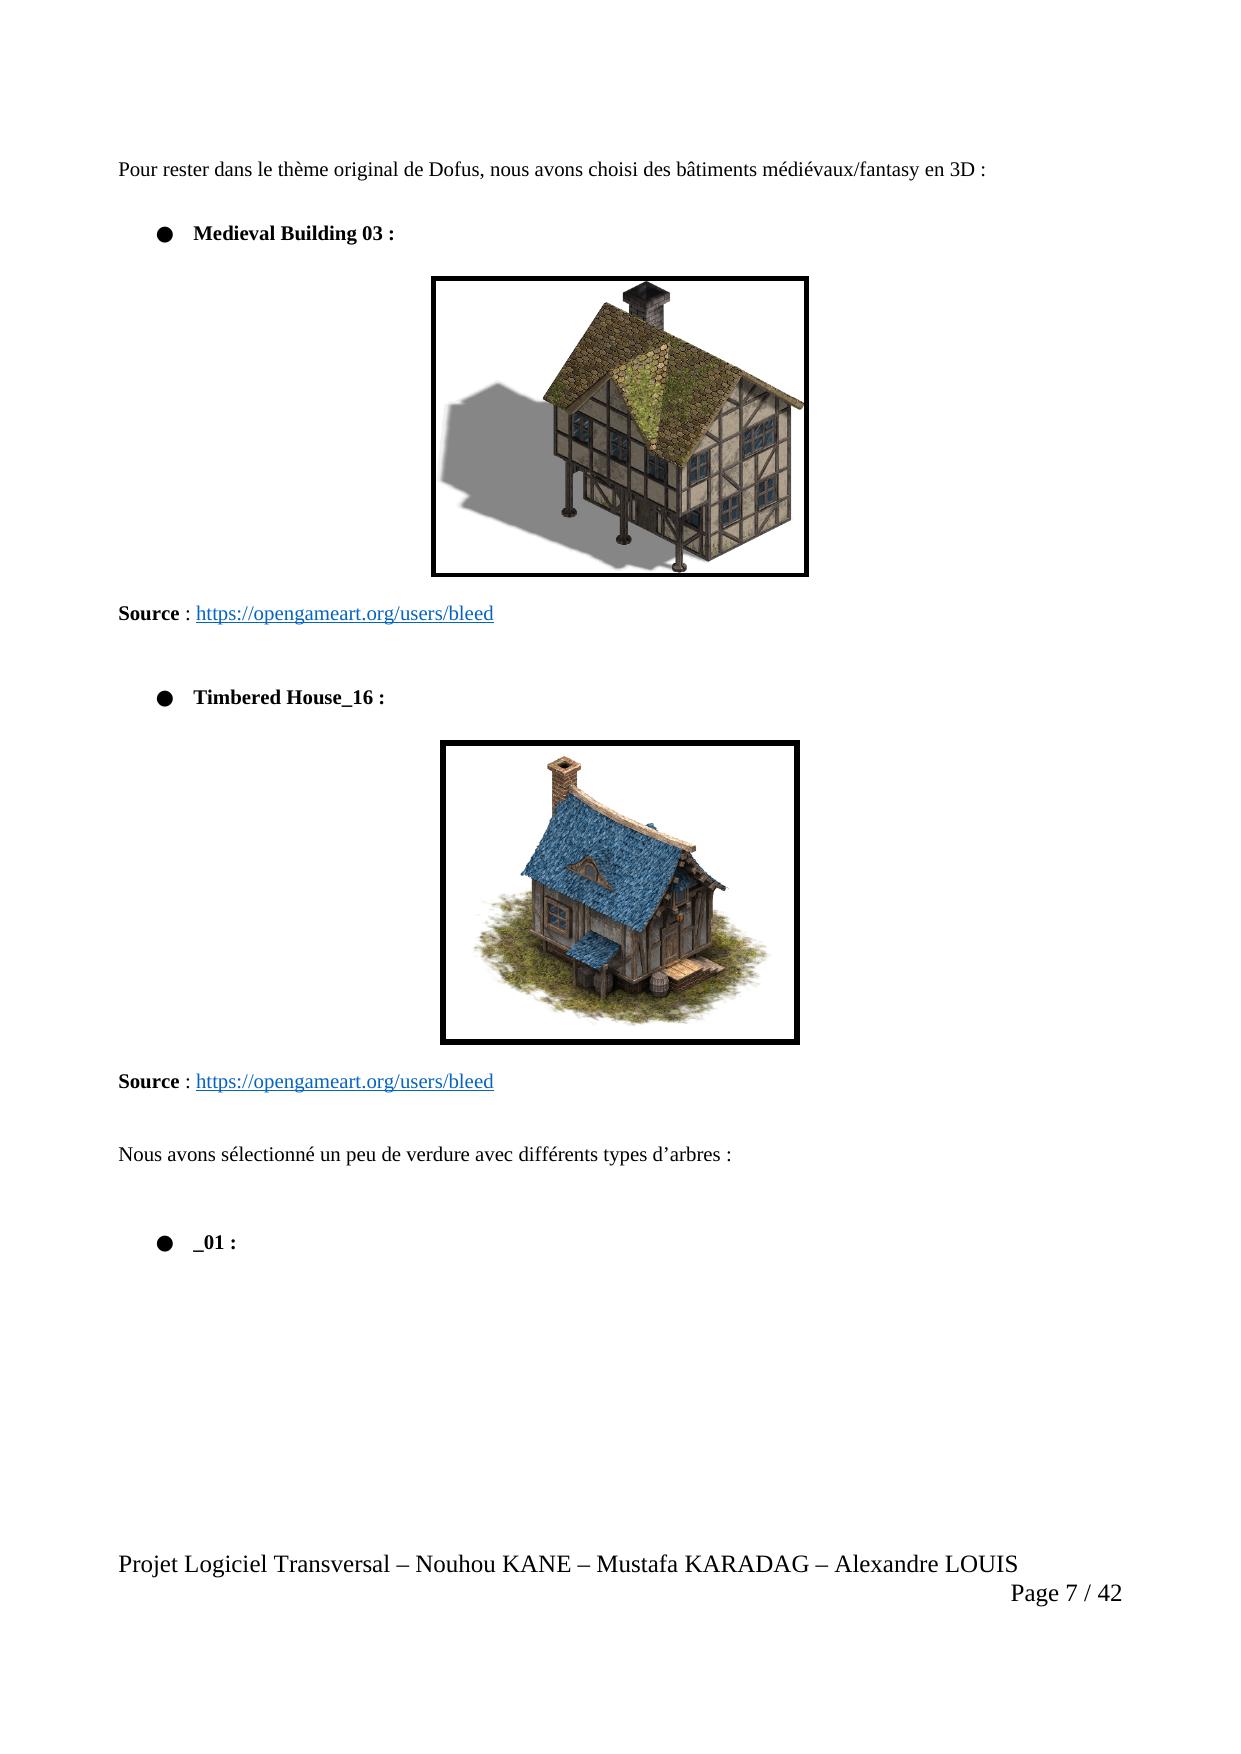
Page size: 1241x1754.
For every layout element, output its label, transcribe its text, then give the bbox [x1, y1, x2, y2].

text Source : https://opengameart.org/users/bleed [118, 1069, 1122, 1093]
text Pour rester dans le thème original de Dofus, nous avons choisi des bâtiments médiévaux/fantasy en 3D : [118, 157, 1122, 209]
list Medieval Building 03 : [156, 209, 1122, 252]
text Nous avons sélectionné un peu de verdure avec différents types d’arbres : [118, 1142, 1122, 1166]
text Source : https://opengameart.org/users/bleed [118, 601, 1122, 625]
list _01 : [156, 1218, 1122, 1261]
list Timbered House_16 : [156, 673, 1122, 716]
